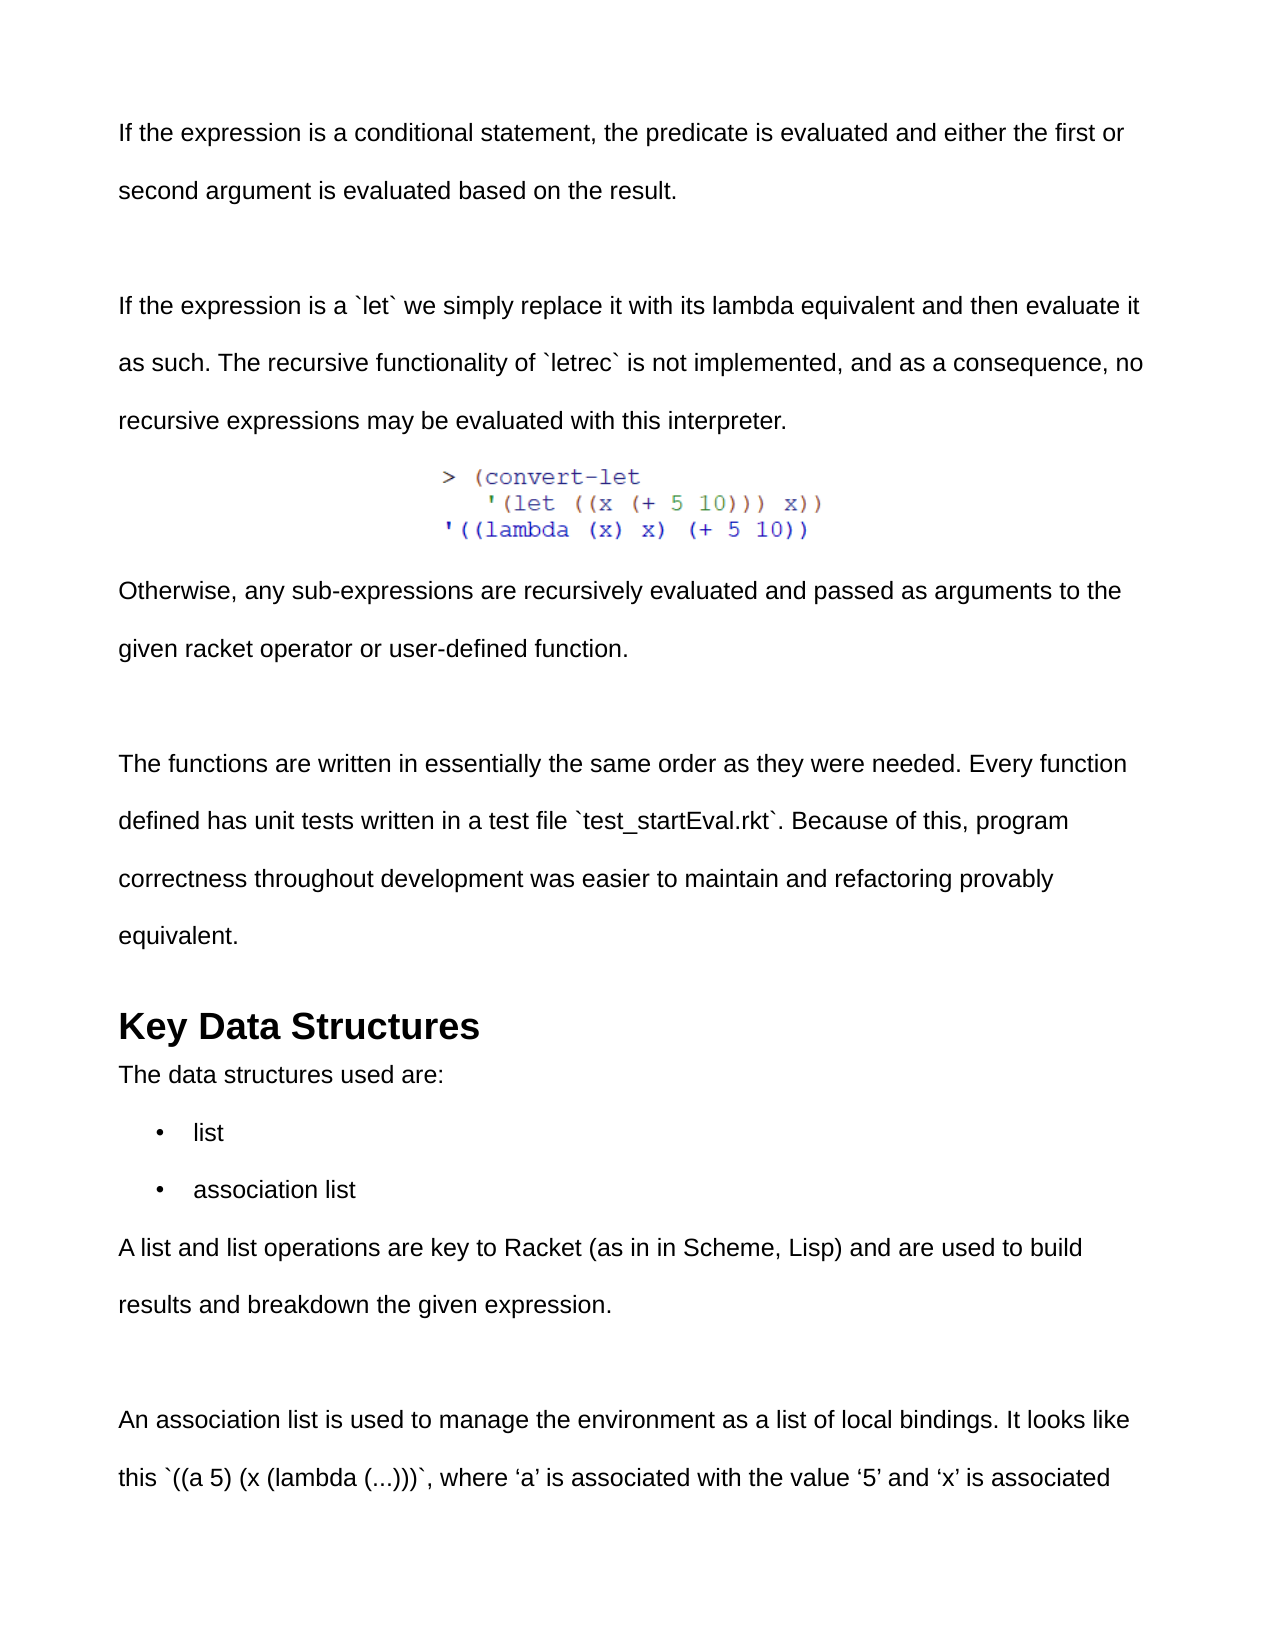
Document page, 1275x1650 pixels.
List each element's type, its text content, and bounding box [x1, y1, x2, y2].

text A list and list operations are key to Racket (as in in Scheme, Lisp) and are used to build results and breakdown the given expression. [118, 1233, 1157, 1319]
text If the expression is a `let` we simply replace it with its lambda equivalent and then evaluate it as such. The recursive functionality of `letrec` is not implemented, and as a consequence, no recursive expressions may be evaluated with this interpreter. [118, 291, 1157, 434]
list list [156, 1117, 1157, 1146]
text The data structures used are: [118, 1060, 1157, 1089]
subtitle Key Data Structures [118, 1004, 1157, 1047]
text The functions are written in essentially the same order as they were needed. Every function defined has unit tests written in a test file `test_startEval.rkt`. Because of this, program correctness throughout development was easier to maintain and refactoring provably equivalent. [118, 749, 1157, 950]
picture [438, 463, 837, 548]
list association list [156, 1175, 1157, 1204]
text Otherwise, any sub-expressions are recursively evaluated and passed as arguments to the given racket operator or user-defined function. [118, 463, 1157, 663]
text If the expression is a conditional statement, the predicate is evaluated and either the first or second argument is evaluated based on the result. [118, 118, 1157, 262]
text An association list is used to manage the environment as a list of local bindings. It looks like this `((a 5) (x (lambda (...)))`, where ‘a’ is associated with the value ‘5’ and ‘x’ is associated [118, 1405, 1157, 1492]
